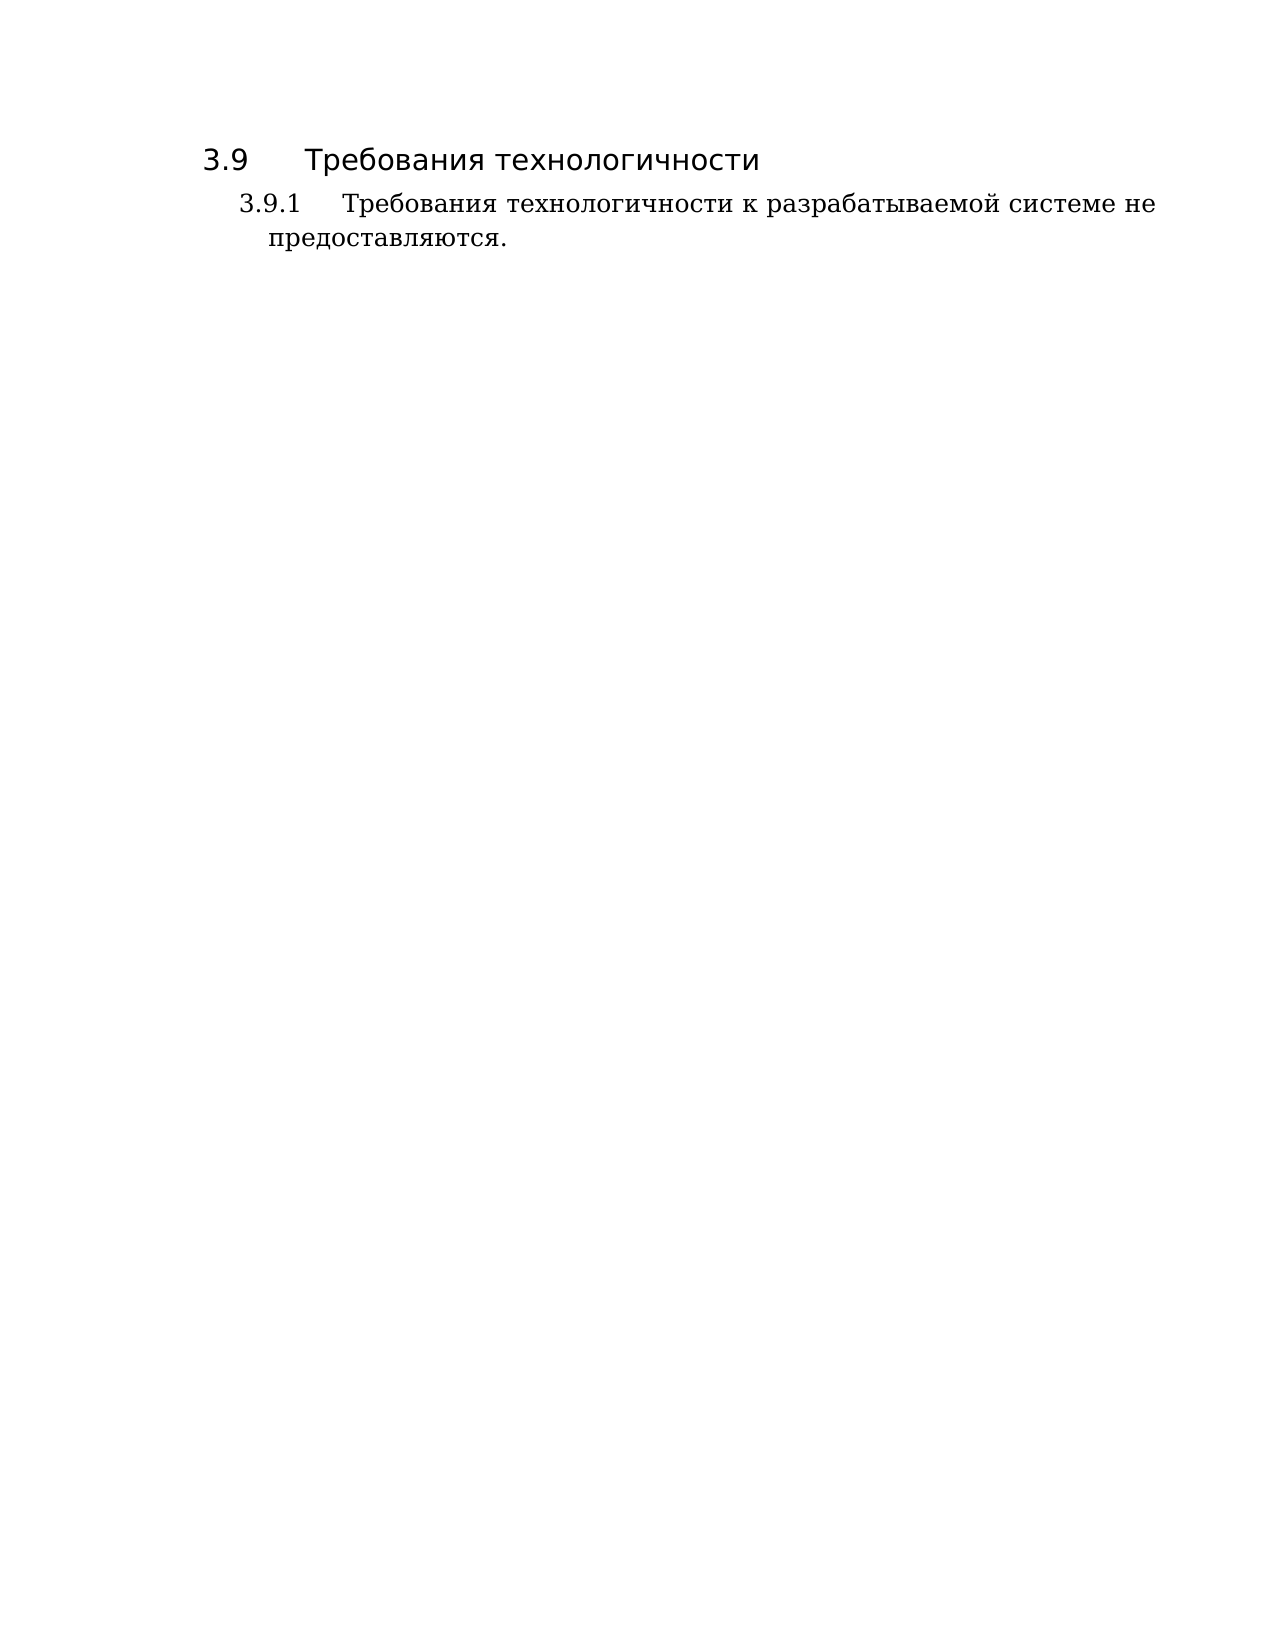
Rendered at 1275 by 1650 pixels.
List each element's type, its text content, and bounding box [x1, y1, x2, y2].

subtitle Требования технологичности [193, 143, 1157, 177]
list Требования технологичности к разрабатываемой системе не предоставляются. [231, 189, 1157, 252]
